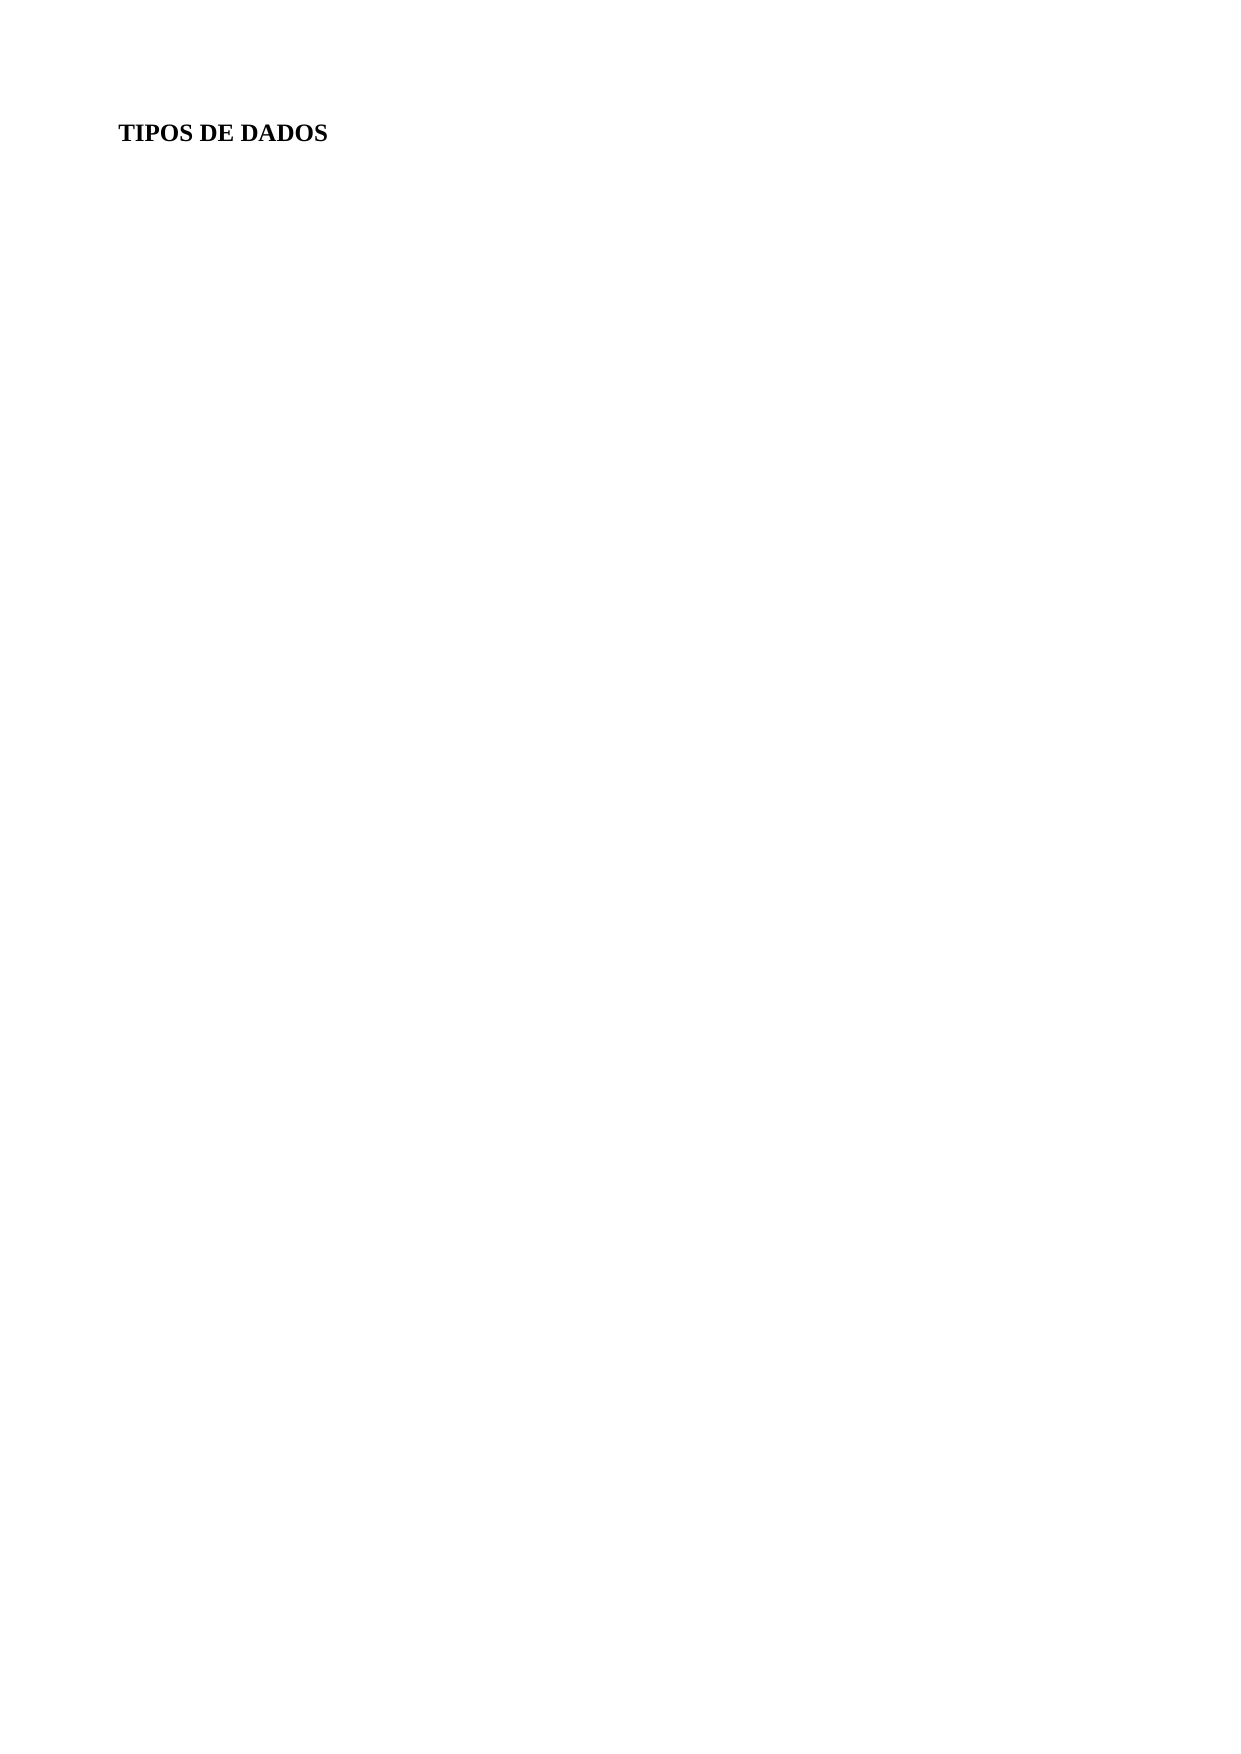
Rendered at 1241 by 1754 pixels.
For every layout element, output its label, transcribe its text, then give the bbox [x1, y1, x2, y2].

text TIPOS DE DADOS [118, 118, 1122, 147]
